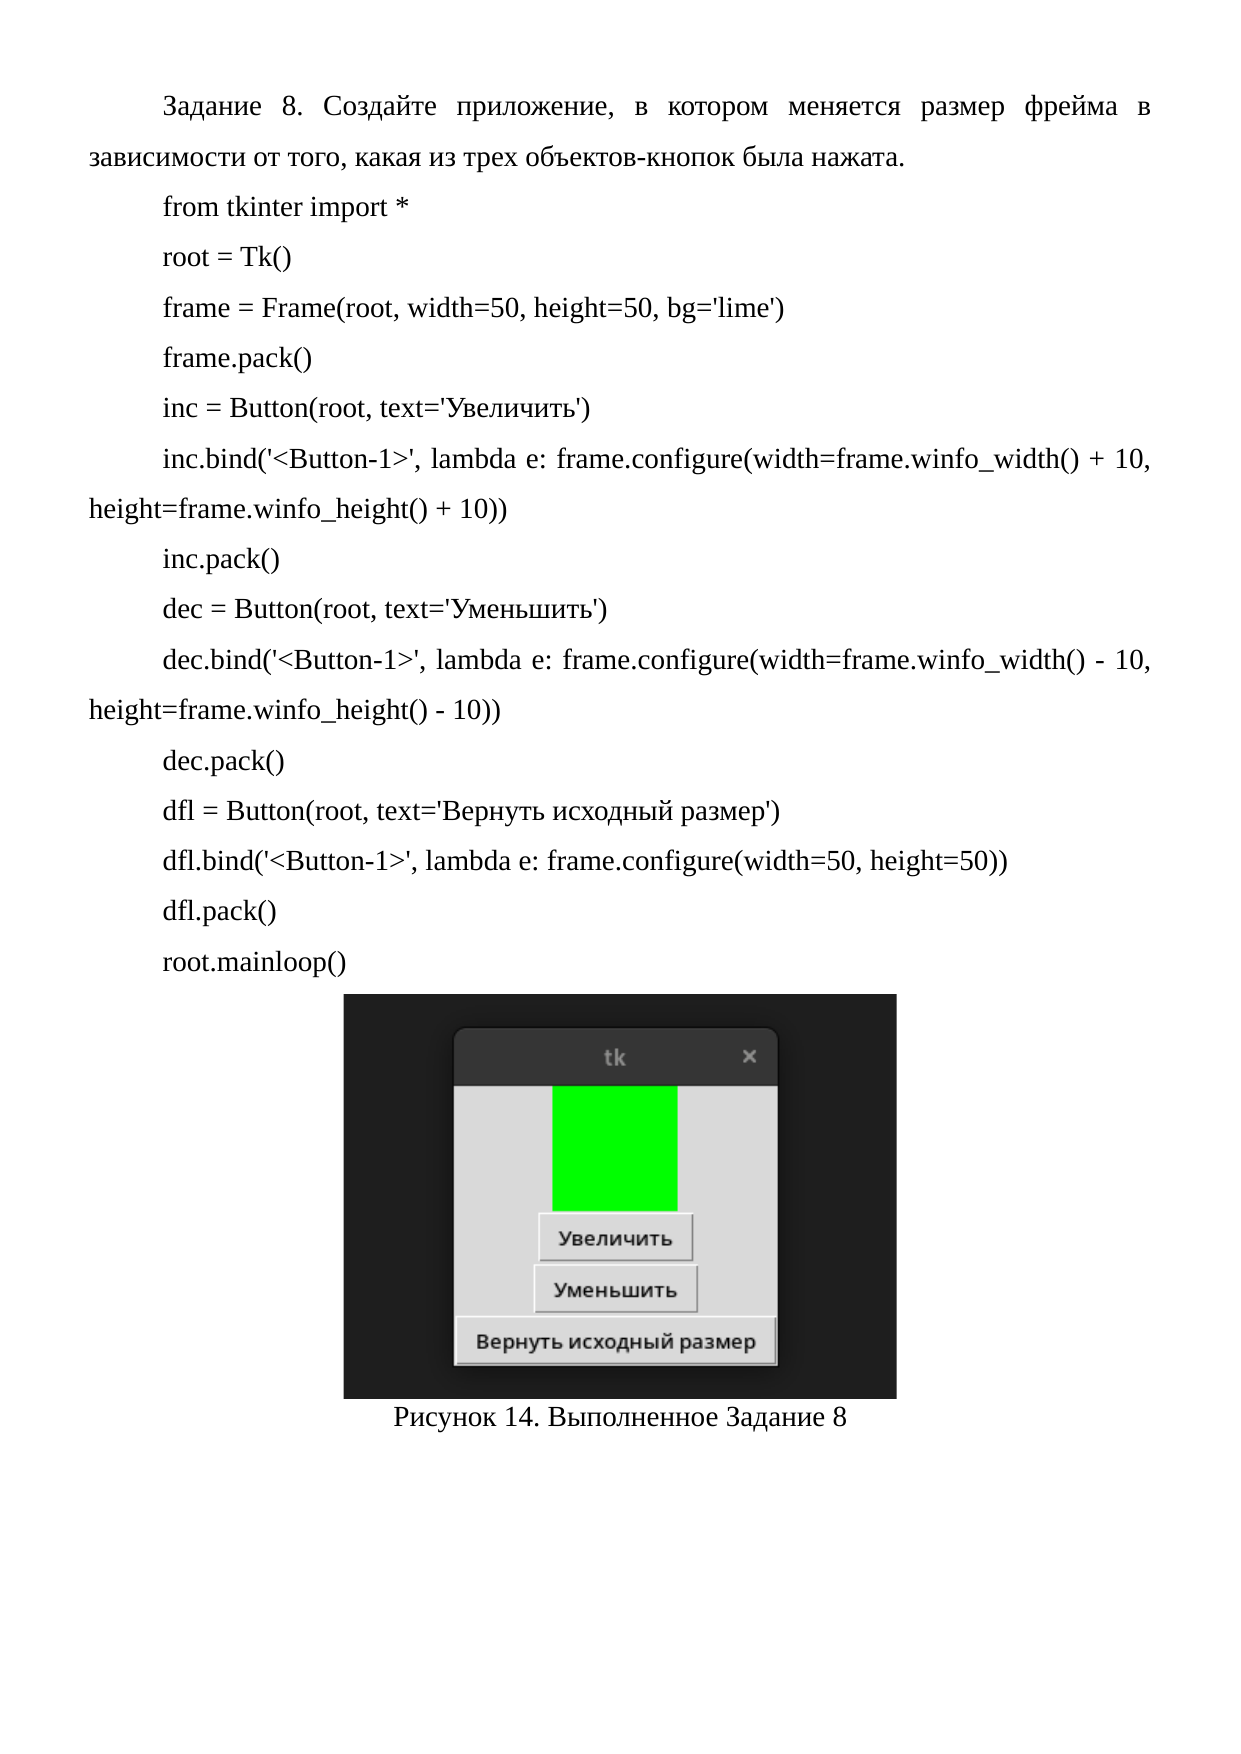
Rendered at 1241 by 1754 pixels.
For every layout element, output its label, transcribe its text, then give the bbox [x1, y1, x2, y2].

text inc.bind('<Button-1>', lambda e: frame.configure(width=frame.winfo_width() + 10, height=frame.winfo_height() + 10)) [88, 441, 1152, 524]
text dec = Button(root, text='Уменьшить') [88, 592, 1152, 625]
text dec.pack() [88, 743, 1152, 776]
text Задание 8. Создайте приложение, в котором меняется размер фрейма в зависимости от того, какая из трех объектов-кнопок была нажата. [88, 88, 1152, 172]
text inc = Button(root, text='Увеличить') [88, 390, 1152, 424]
text root.mainloop() [88, 944, 1152, 977]
text root = Tk() [88, 239, 1152, 273]
text dfl.bind('<Button-1>', lambda e: frame.configure(width=50, height=50)) [88, 843, 1152, 877]
text dfl.pack() [88, 893, 1152, 927]
text frame = Frame(root, width=50, height=50, bg='lime') [88, 290, 1152, 323]
text from tkinter import * [88, 189, 1152, 223]
text inc.pack() [88, 541, 1152, 575]
picture [343, 994, 897, 1399]
text dec.bind('<Button-1>', lambda e: frame.configure(width=frame.winfo_width() - 10, height=frame.winfo_height() - 10)) [88, 642, 1152, 726]
text dfl = Button(root, text='Вернуть исходный размер') [88, 793, 1152, 826]
text frame.pack() [88, 340, 1152, 374]
text Рисунок 14. Выполненное Задание 8 [343, 1399, 897, 1432]
